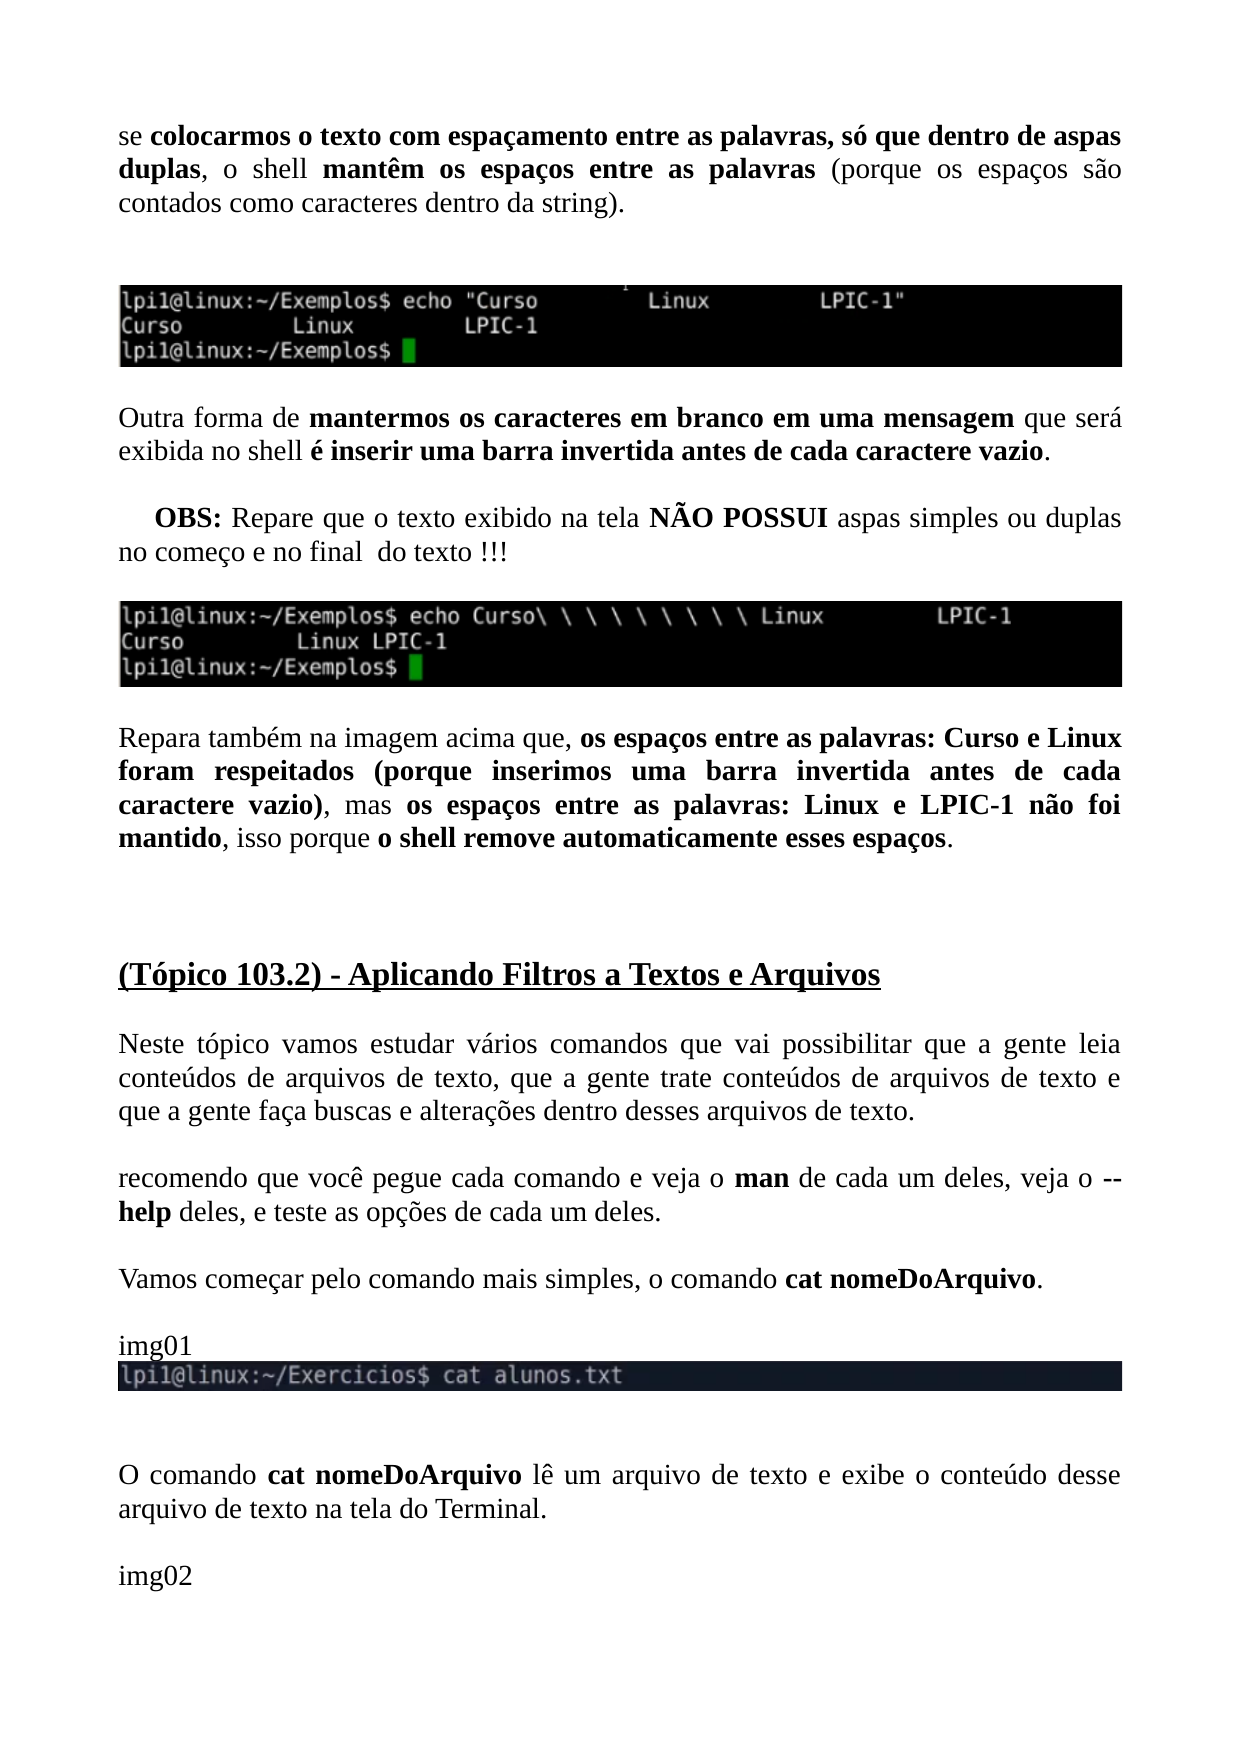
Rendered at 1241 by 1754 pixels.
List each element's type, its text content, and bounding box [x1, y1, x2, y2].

text Vamos começar pelo comando mais simples, o comando cat nomeDoArquivo. [118, 1261, 1122, 1295]
text Neste tópico vamos estudar vários comandos que vai possibilitar que a gente leia conteúdos de arquivos de texto, que a gente trate conteúdos de arquivos de texto e que a gente faça buscas e alterações dentro desses arquivos de texto. [118, 1026, 1122, 1127]
text img02 [118, 1558, 1122, 1592]
text recomendo que você pegue cada comando e veja o man de cada um deles, veja o --help deles, e teste as opções de cada um deles. [118, 1161, 1122, 1228]
picture [118, 1361, 1123, 1391]
text (Tópico 103.2) - Aplicando Filtros a Textos e Arquivos [118, 954, 1122, 993]
picture [118, 601, 1123, 687]
text OBS: Repare que o texto exibido na tela NÃO POSSUI aspas simples ou duplas no começo e no final do texto !!! [118, 500, 1122, 567]
text Repara também na imagem acima que, os espaços entre as palavras: Curso e Linux foram respeitados (porque inserimos uma barra invertida antes de cada caractere vazio), mas os espaços entre as palavras: Linux e LPIC-1 não foi mantido, isso porque o shell remove automaticamente esses espaços. [118, 720, 1122, 854]
text O comando cat nomeDoArquivo lê um arquivo de texto e exibe o conteúdo desse arquivo de texto na tela do Terminal. [118, 1457, 1122, 1524]
picture [118, 285, 1123, 367]
text se colocarmos o texto com espaçamento entre as palavras, só que dentro de aspas duplas, o shell mantêm os espaços entre as palavras (porque os espaços são contados como caracteres dentro da string). [118, 118, 1122, 219]
text Outra forma de mantermos os caracteres em branco em uma mensagem que será exibida no shell é inserir uma barra invertida antes de cada caractere vazio. [118, 400, 1122, 467]
text img01 [118, 1328, 1122, 1361]
